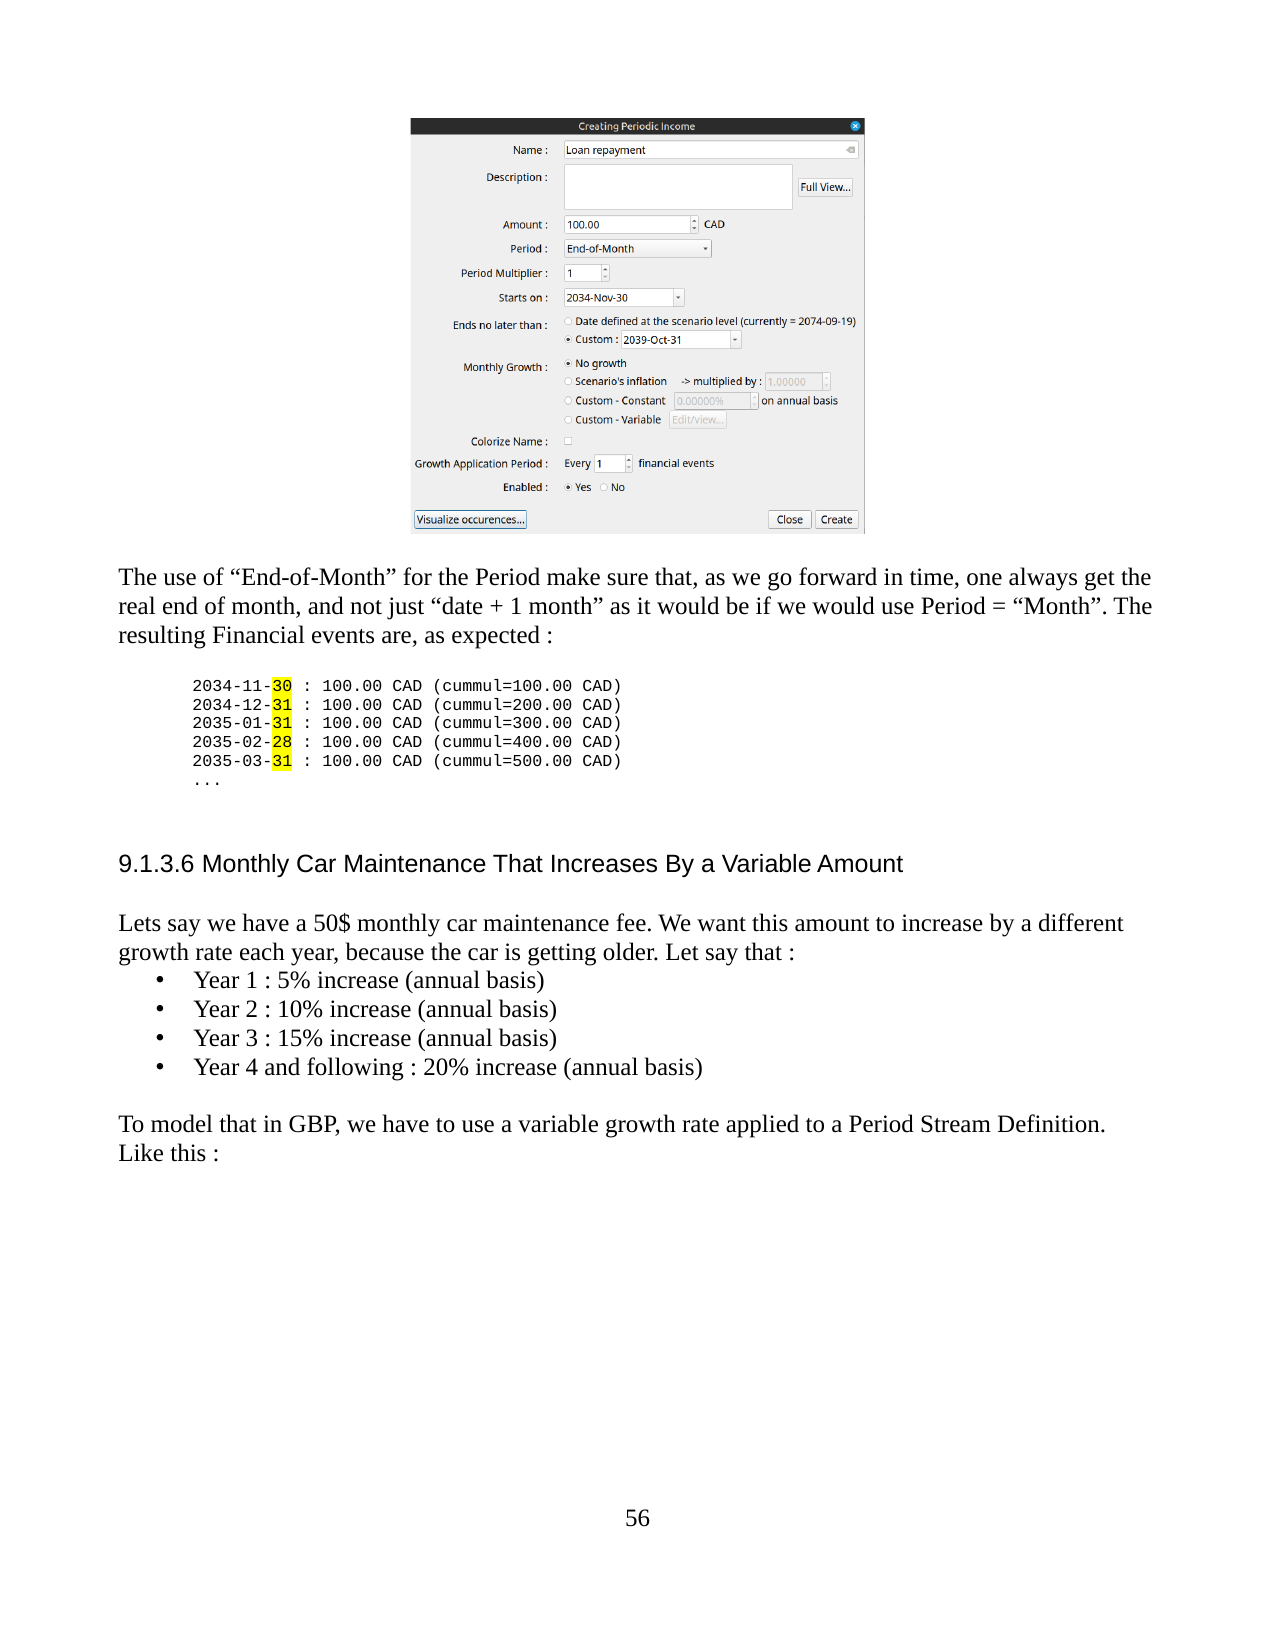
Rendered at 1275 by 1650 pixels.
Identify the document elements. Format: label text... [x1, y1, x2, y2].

text ... [192, 771, 1157, 790]
subtitle Monthly Car Maintenance That Increases By a Variable Amount [118, 849, 1157, 878]
picture [410, 118, 865, 534]
text 2035-03-31 : 100.00 CAD (cummul=500.00 CAD) [192, 753, 1157, 771]
list Year 2 : 10% increase (annual basis) [156, 994, 1157, 1023]
text 2034-12-31 : 100.00 CAD (cummul=200.00 CAD) [192, 696, 1157, 715]
text The use of “End-of-Month” for the Period make sure that, as we go forward in time, one always get the real end of month, and not just “date + 1 month” as it would be if we would use Period = “Month”. The resulting Financial events are, as expected : [118, 562, 1157, 648]
text 2035-02-28 : 100.00 CAD (cummul=400.00 CAD) [192, 734, 1157, 753]
list Year 4 and following : 20% increase (annual basis) [156, 1052, 1157, 1080]
text To model that in GBP, we have to use a variable growth rate applied to a Period Stream Definition. Like this : [118, 1109, 1157, 1167]
text 2035-01-31 : 100.00 CAD (cummul=300.00 CAD) [192, 715, 1157, 734]
list Year 1 : 5% increase (annual basis) [156, 965, 1157, 994]
list Year 3 : 15% increase (annual basis) [156, 1023, 1157, 1052]
text 2034-11-30 : 100.00 CAD (cummul=100.00 CAD) [192, 677, 1157, 696]
text Lets say we have a 50$ monthly car maintenance fee. We want this amount to increase by a different growth rate each year, because the car is getting older. Let say that : [118, 908, 1157, 965]
